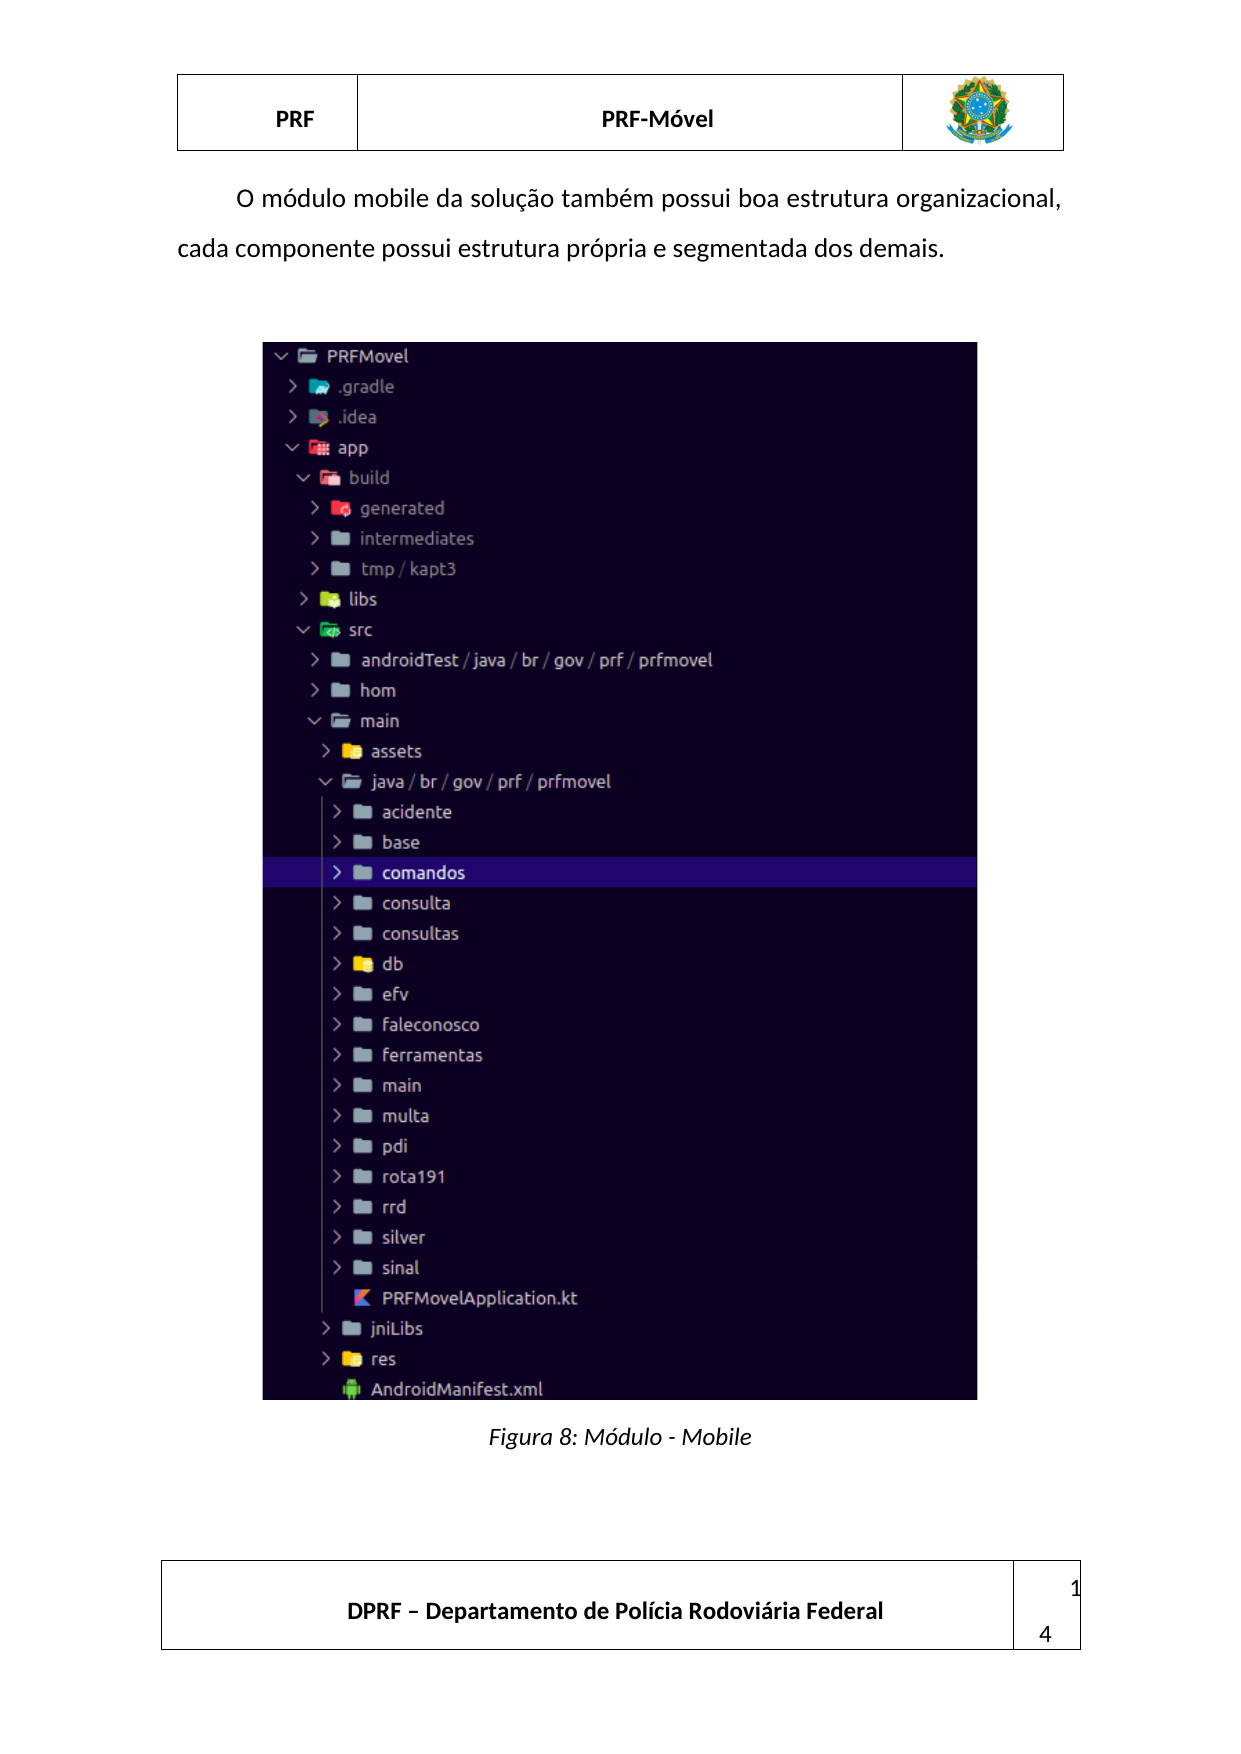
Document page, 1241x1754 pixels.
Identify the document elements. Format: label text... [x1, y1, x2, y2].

text O módulo mobile da solução também possui boa estrutura organizacional, cada componente possui estrutura própria e segmentada dos demais. [177, 182, 1063, 264]
picture [262, 342, 978, 1400]
picture [944, 75, 1020, 149]
text Figura 8: Módulo - Mobile [263, 1400, 978, 1452]
